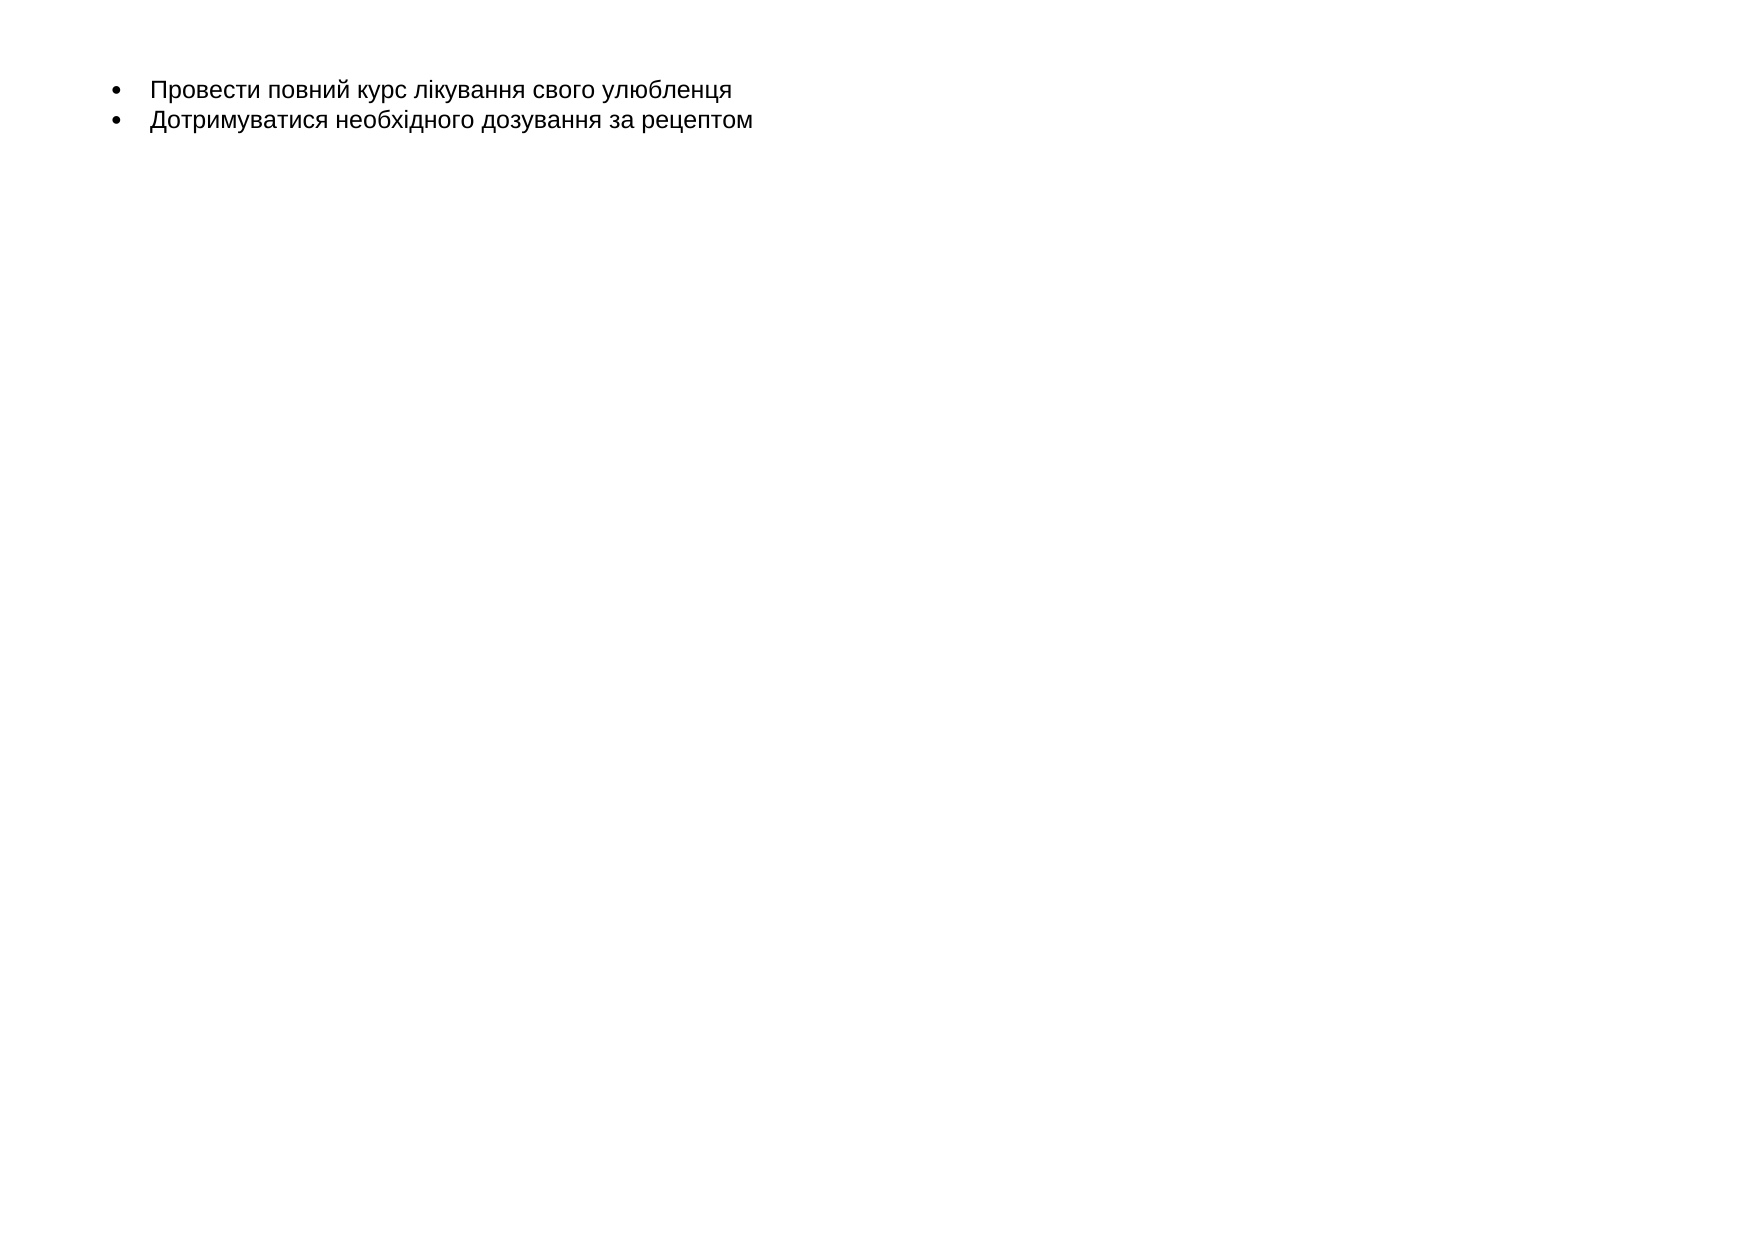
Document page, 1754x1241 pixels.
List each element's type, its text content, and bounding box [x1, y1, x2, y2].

list Дотримуватися необхідного дозування за рецептом [112, 105, 1679, 134]
list Провести повний курс лікування свого улюбленця [112, 75, 1679, 104]
